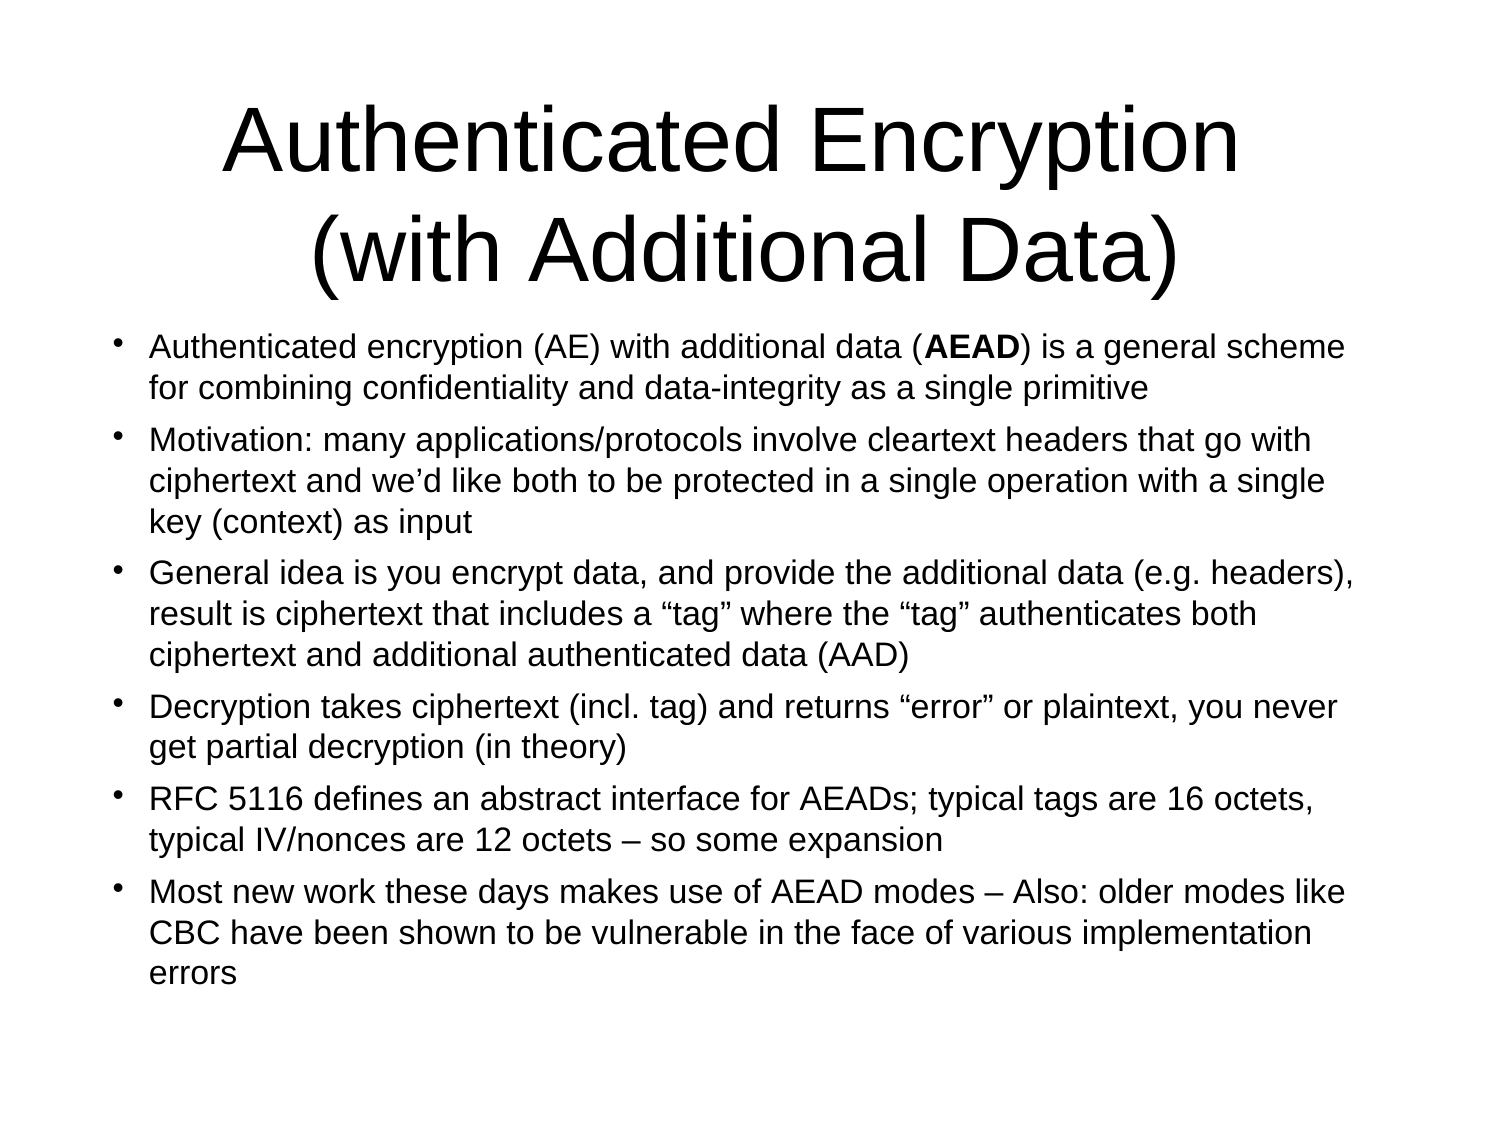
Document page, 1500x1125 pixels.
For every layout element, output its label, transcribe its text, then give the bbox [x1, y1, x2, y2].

title Authenticated Encryption (with Additional Data) [112, 79, 1380, 300]
list Authenticated encryption (AE) with additional data (AEAD) is a general scheme for combining confidentiality and data-integrity as a single primitive Motivation: many applications/protocols involve cleartext headers that go with ciphertext and we’d like both to be protected in a single operation with a single key (context) as input General idea is you encrypt data, and provide the additional data (e.g. headers), result is ciphertext that includes a “tag” where the “tag” authenticates both ciphertext and additional authenticated data (AAD) Decryption takes ciphertext (incl. tag) and returns “error” or plaintext, you never get partial decryption (in theory) RFC 5116 defines an abstract interface for AEADs; typical tags are 16 octets, typical IV/nonces are 12 octets – so some expansion Most new work these days makes use of AEAD modes – Also: older modes like CBC have been shown to be vulnerable in the face of various implementation errors [112, 324, 1380, 992]
